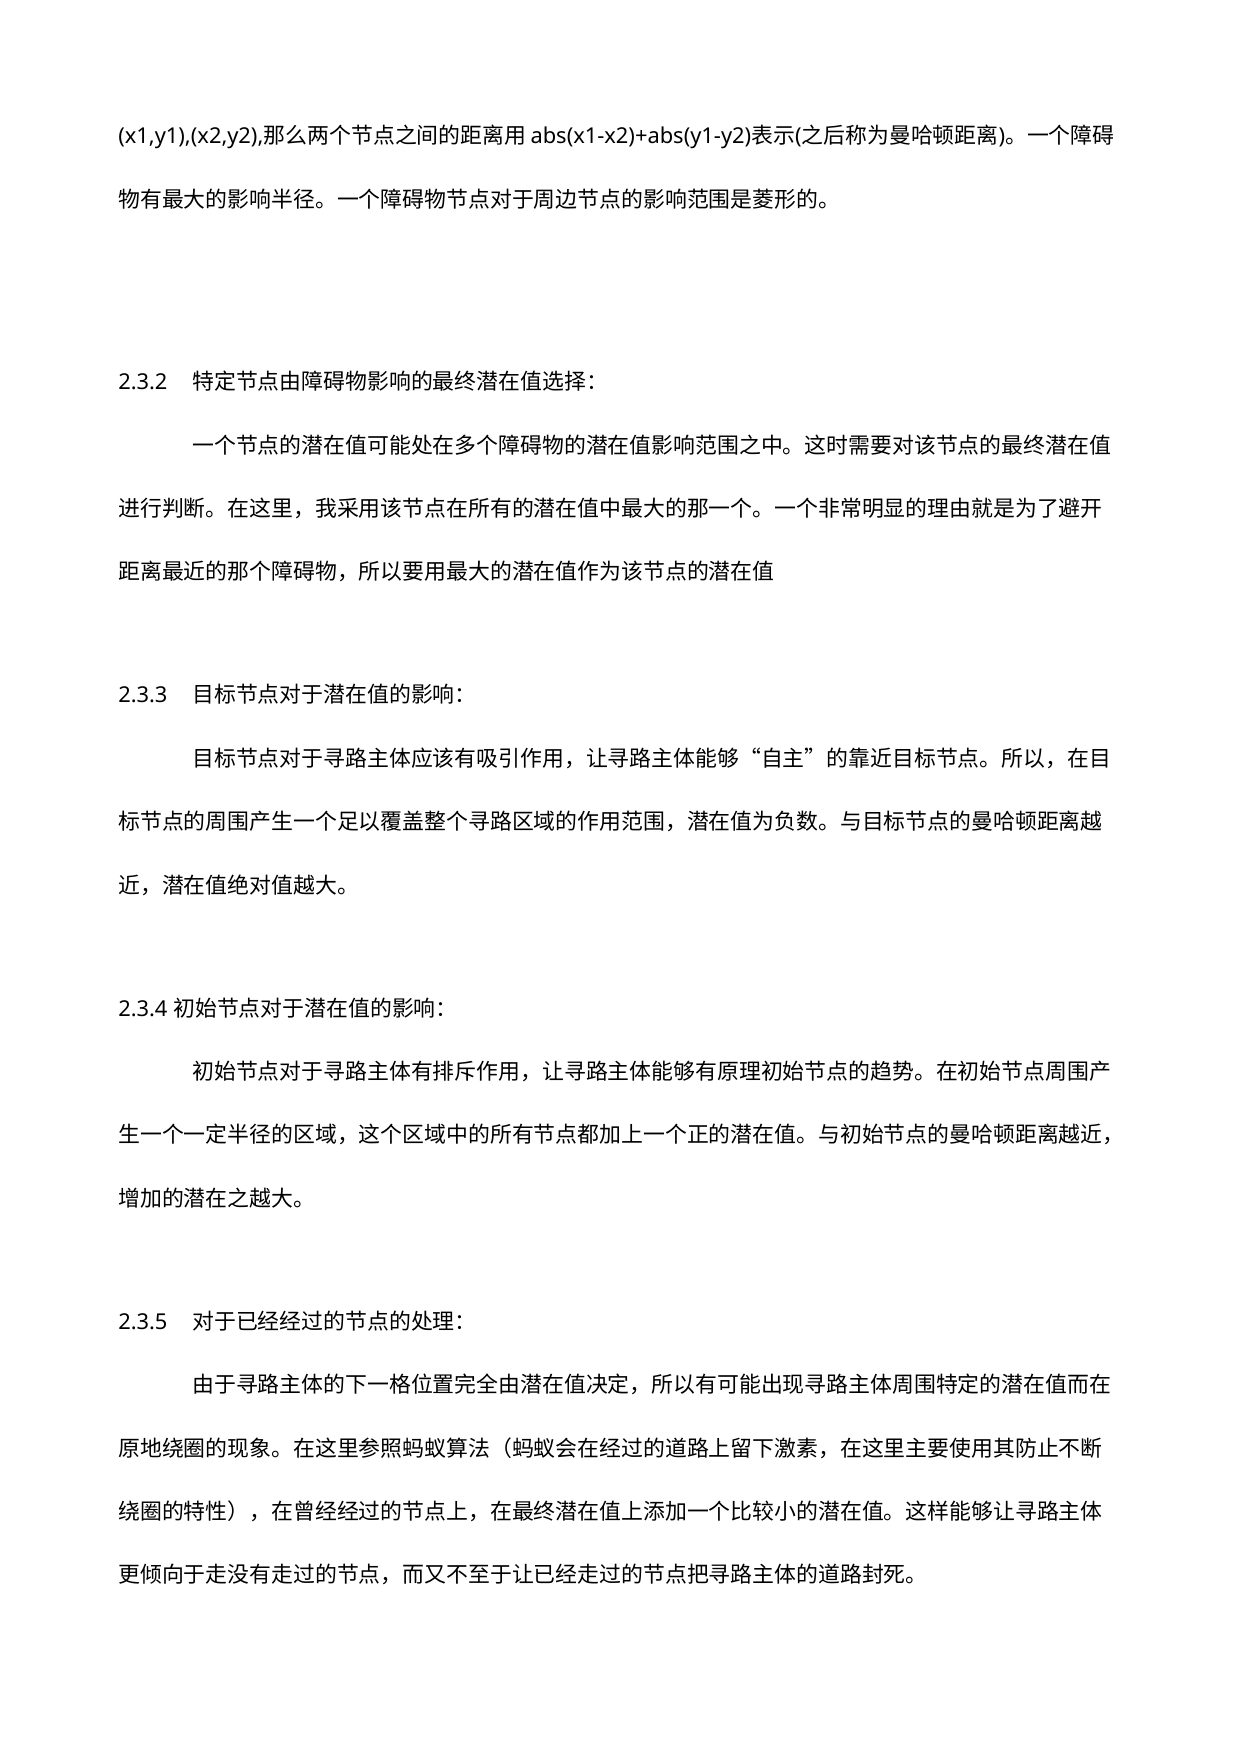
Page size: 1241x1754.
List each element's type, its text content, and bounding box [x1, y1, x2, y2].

text 2.3.5 对于已经经过的节点的处理： [118, 1304, 1122, 1336]
text 2.3.2 特定节点由障碍物影响的最终潜在值选择： [118, 364, 1122, 396]
text 2.3.3 目标节点对于潜在值的影响： [118, 677, 1122, 709]
text 由于寻路主体的下一格位置完全由潜在值决定，所以有可能出现寻路主体周围特定的潜在值而在原地绕圈的现象。在这里参照蚂蚁算法（蚂蚁会在经过的道路上留下激素，在这里主要使用其防止不断绕圈的特性），在曾经经过的节点上，在最终潜在值上添加一个比较小的潜在值。这样能够让寻路主体更倾向于走没有走过的节点，而又不至于让已经走过的节点把寻路主体的道路封死。 [118, 1367, 1122, 1589]
text (x1,y1),(x2,y2),那么两个节点之间的距离用abs(x1-x2)+abs(y1-y2)表示(之后称为曼哈顿距离)。一个障碍物有最大的影响半径。一个障碍物节点对于周边节点的影响范围是菱形的。 [118, 118, 1122, 213]
text 2.3.4 初始节点对于潜在值的影响： [118, 991, 1122, 1022]
text 初始节点对于寻路主体有排斥作用，让寻路主体能够有原理初始节点的趋势。在初始节点周围产生一个一定半径的区域，这个区域中的所有节点都加上一个正的潜在值。与初始节点的曼哈顿距离越近，增加的潜在之越大。 [118, 1054, 1122, 1212]
text 一个节点的潜在值可能处在多个障碍物的潜在值影响范围之中。这时需要对该节点的最终潜在值进行判断。在这里，我采用该节点在所有的潜在值中最大的那一个。一个非常明显的理由就是为了避开距离最近的那个障碍物，所以要用最大的潜在值作为该节点的潜在值 [118, 428, 1122, 586]
text 目标节点对于寻路主体应该有吸引作用，让寻路主体能够“自主”的靠近目标节点。所以，在目标节点的周围产生一个足以覆盖整个寻路区域的作用范围，潜在值为负数。与目标节点的曼哈顿距离越近，潜在值绝对值越大。 [118, 741, 1122, 899]
